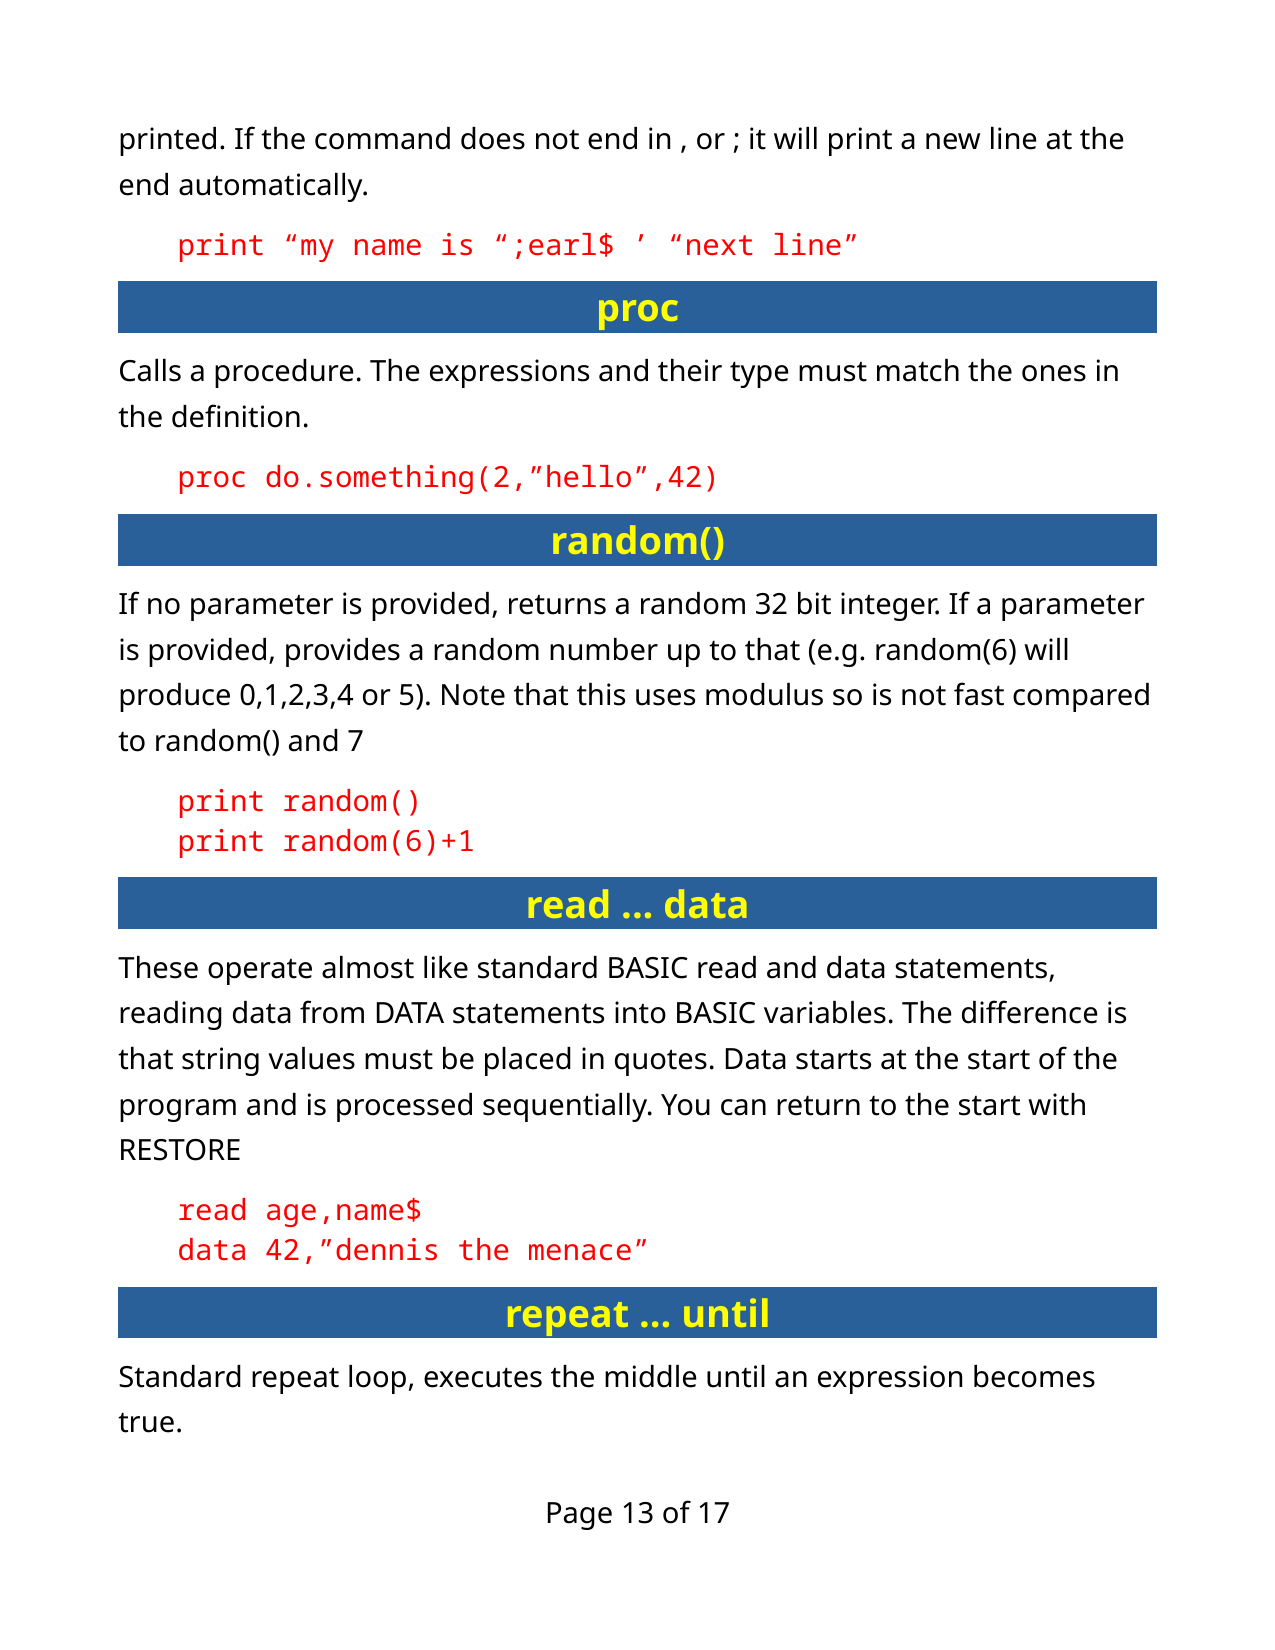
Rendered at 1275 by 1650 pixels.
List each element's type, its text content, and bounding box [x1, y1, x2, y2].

subtitle read ... data [118, 877, 1157, 929]
text proc do.something(2,”Hello”,42) [177, 457, 1157, 496]
text Standard repeat loop, executes the middle until an expression becomes true. [118, 1356, 1157, 1441]
text If no parameter is provided, returns a random 32 bit integer. If a parameter is provided, provides a random number up to that (e.g. random(6) will produce 0,1,2,3,4 or 5). Note that this uses modulus so is not fast compared to random() and 7 [118, 583, 1157, 760]
text print random() [177, 780, 1157, 820]
subtitle proc [118, 281, 1157, 333]
text printed. If the command does not end in , or ; it will print a new line at the end automatically. [118, 118, 1157, 203]
text Calls a procedure. The expressions and their type must match the ones in the definition. [118, 351, 1157, 436]
text print random(6)+1 [177, 820, 1157, 860]
subtitle repeat ... until [118, 1287, 1157, 1338]
subtitle random() [118, 514, 1157, 566]
text read age,name$ [177, 1189, 1157, 1229]
text print “My name is “;earl$ ’ “Next line” [177, 224, 1157, 264]
text data 42,”Dennis the Menace” [177, 1229, 1157, 1269]
text These operate almost like standard BASIC read and data statements, reading data from DATA statements into BASIC variables. The difference is that string values must be placed in quotes. Data starts at the start of the program and is processed sequentially. You can return to the start with RESTORE [118, 947, 1157, 1169]
